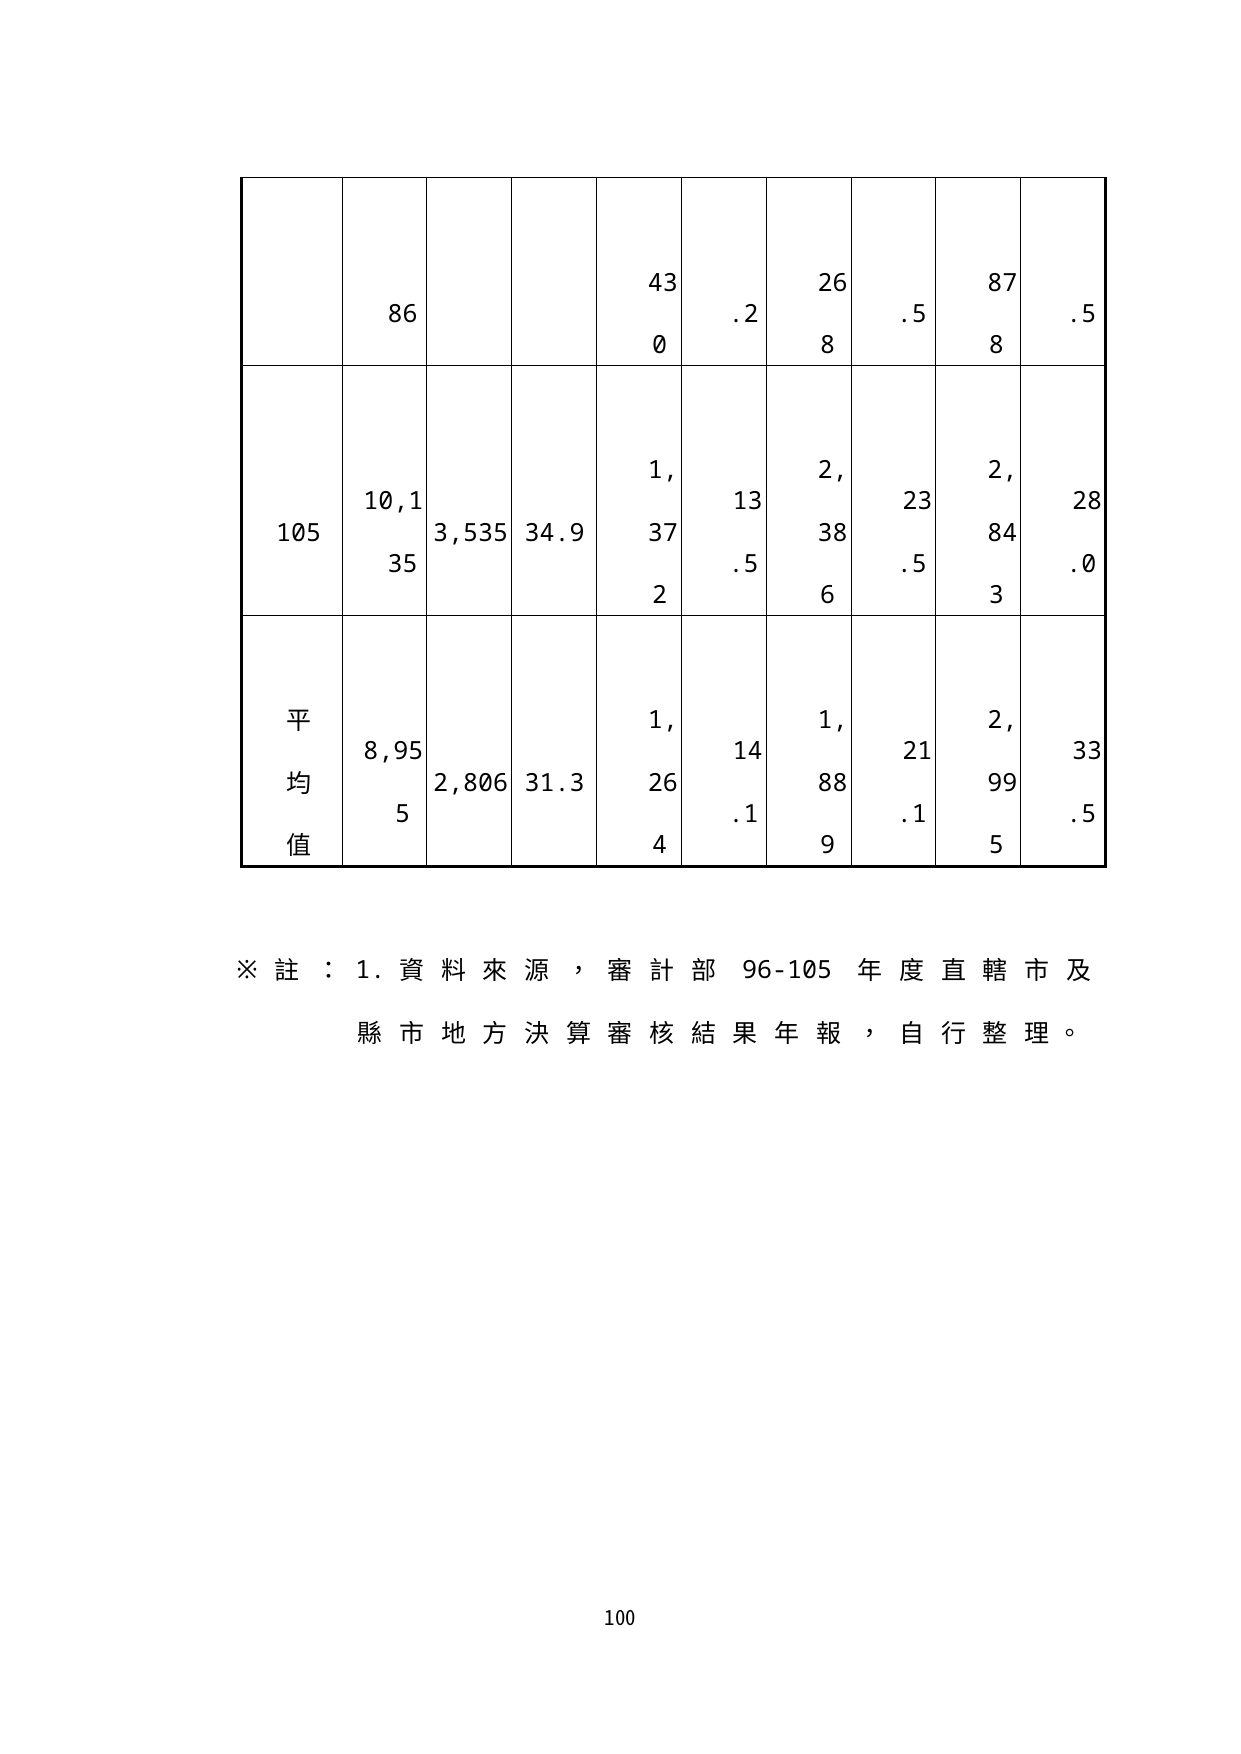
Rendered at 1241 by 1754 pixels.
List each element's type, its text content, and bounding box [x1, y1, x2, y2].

table_cell 14.1 [682, 616, 766, 865]
table_cell 1,889 [767, 616, 851, 865]
table_cell 10,135 [343, 366, 426, 615]
table_cell 33.5 [1021, 616, 1104, 865]
table_cell 1,264 [597, 616, 681, 865]
text ※註：1.資料來源，審計部96-105年度直轄市及縣市地方決算審核結果年報，自行整理。 [183, 927, 1102, 1052]
table_cell 28.0 [1021, 366, 1104, 615]
table_cell 2,386 [767, 366, 851, 615]
table_cell [512, 178, 596, 365]
table_cell 13.5 [682, 366, 766, 615]
table_cell 23.5 [852, 366, 935, 615]
table_cell 878 [936, 178, 1020, 365]
table_cell 268 [767, 178, 851, 365]
table_cell .2 [682, 178, 766, 365]
table_cell 21.1 [852, 616, 935, 865]
table_cell 2,806 [427, 616, 511, 865]
table_cell 平均值 [243, 616, 342, 865]
table_cell 1,372 [597, 366, 681, 615]
table_cell 430 [597, 178, 681, 365]
table_cell [243, 178, 342, 365]
table_cell 3,535 [427, 366, 511, 615]
table_cell 2,995 [936, 616, 1020, 865]
table_cell 31.3 [512, 616, 596, 865]
table_cell 105 [243, 366, 342, 615]
table_cell 2,843 [936, 366, 1020, 615]
table_cell 8,955 [343, 616, 426, 865]
table_cell 34.9 [512, 366, 596, 615]
table_cell .5 [852, 178, 935, 365]
table_cell [427, 178, 511, 365]
table_cell .5 [1021, 178, 1104, 365]
table_cell 86 [343, 178, 426, 365]
